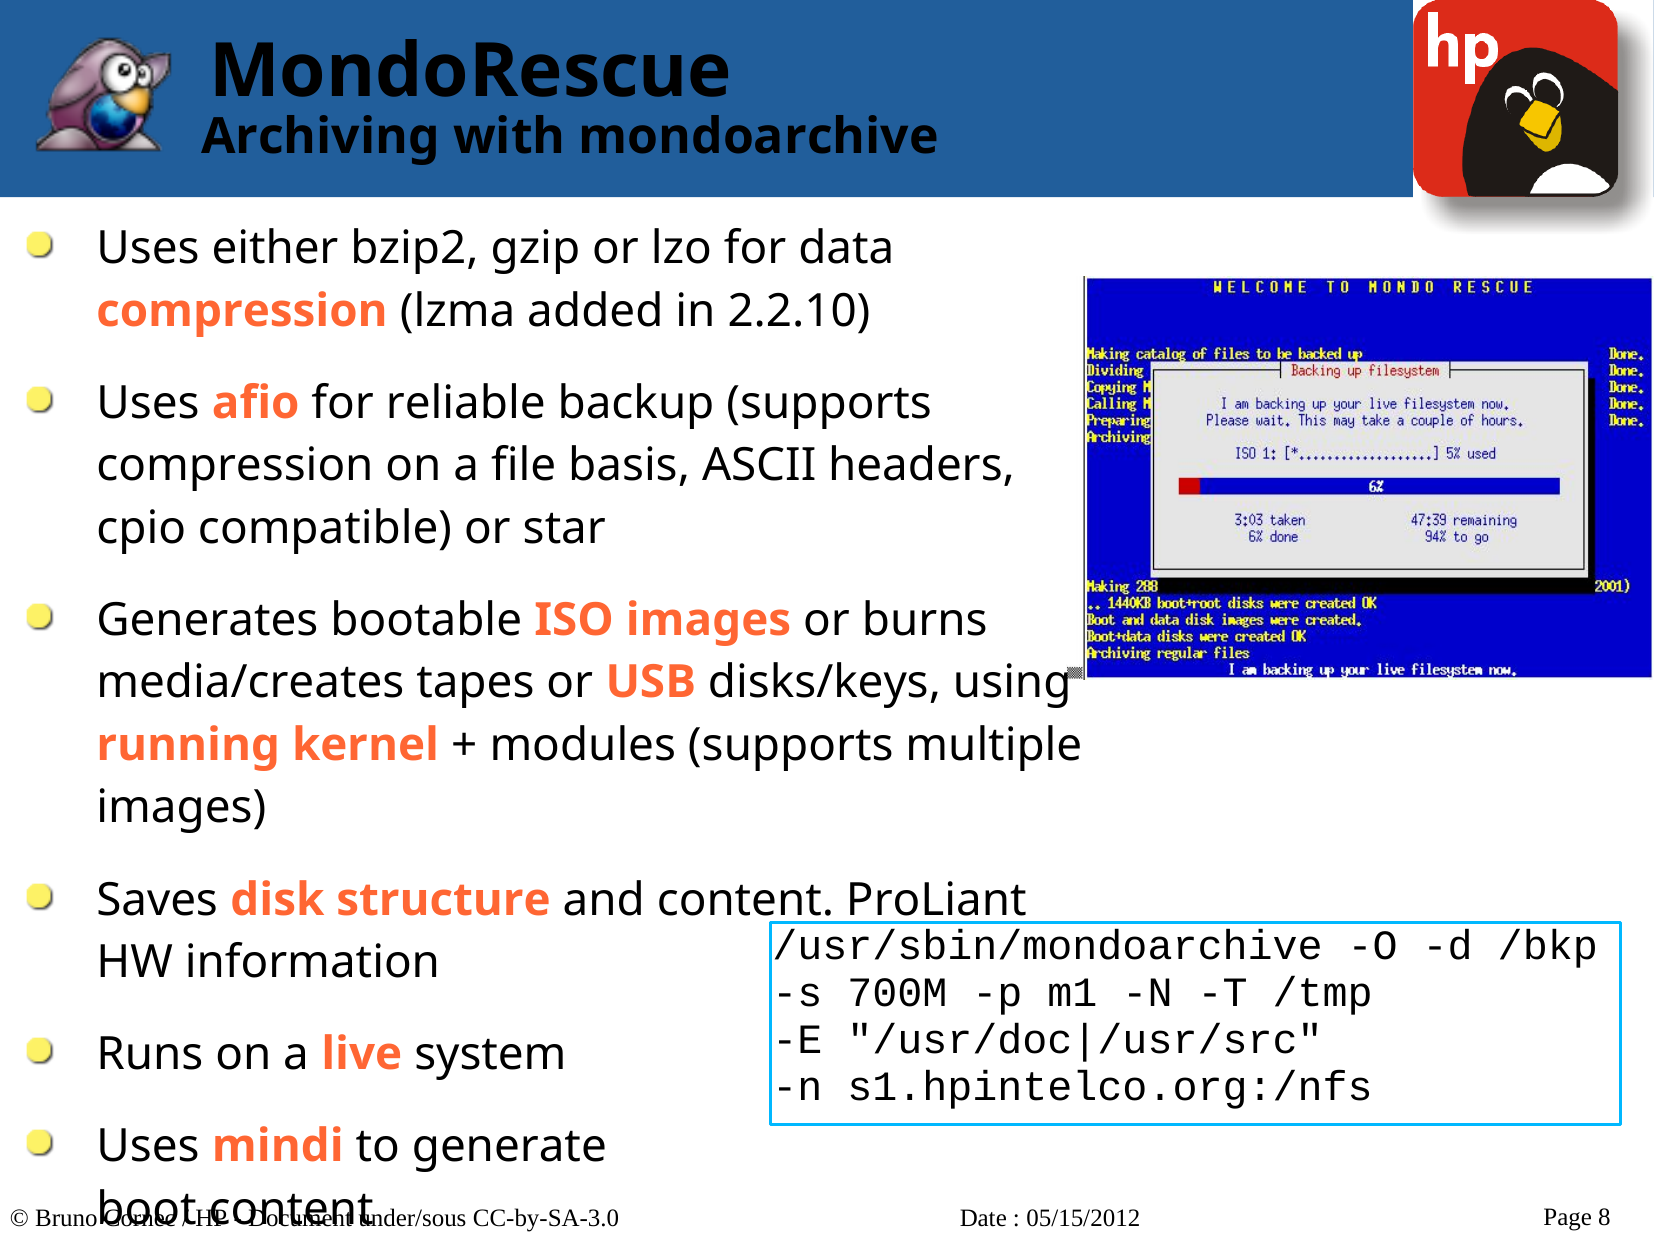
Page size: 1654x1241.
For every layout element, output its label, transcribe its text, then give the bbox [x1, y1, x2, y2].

text_box /usr/sbin/mondoarchive -O -d /bkp -s 700M -p m1 -N -T /tmp -E "/usr/doc|/usr/src" -n s1.hpintelco.org:/nfs [770, 922, 1621, 1125]
picture [1413, 0, 1654, 235]
picture [1093, 276, 1654, 680]
picture [0, 0, 211, 199]
list Uses either bzip2, gzip or lzo for data compression (lzma added in 2.2.10) Uses afio for reliable backup (supports compression on a file basis, ASCII headers, cpio compatible) or star Generates bootable ISO images or burns media/creates tapes or USB disks/keys, using running kernel + modules (supports multiple images) Saves disk structure and content. ProLiant HW information Runs on a live system Uses mindi to generate boot content [13, 214, 1093, 1187]
title Archiving with mondoarchive [201, 32, 1190, 241]
